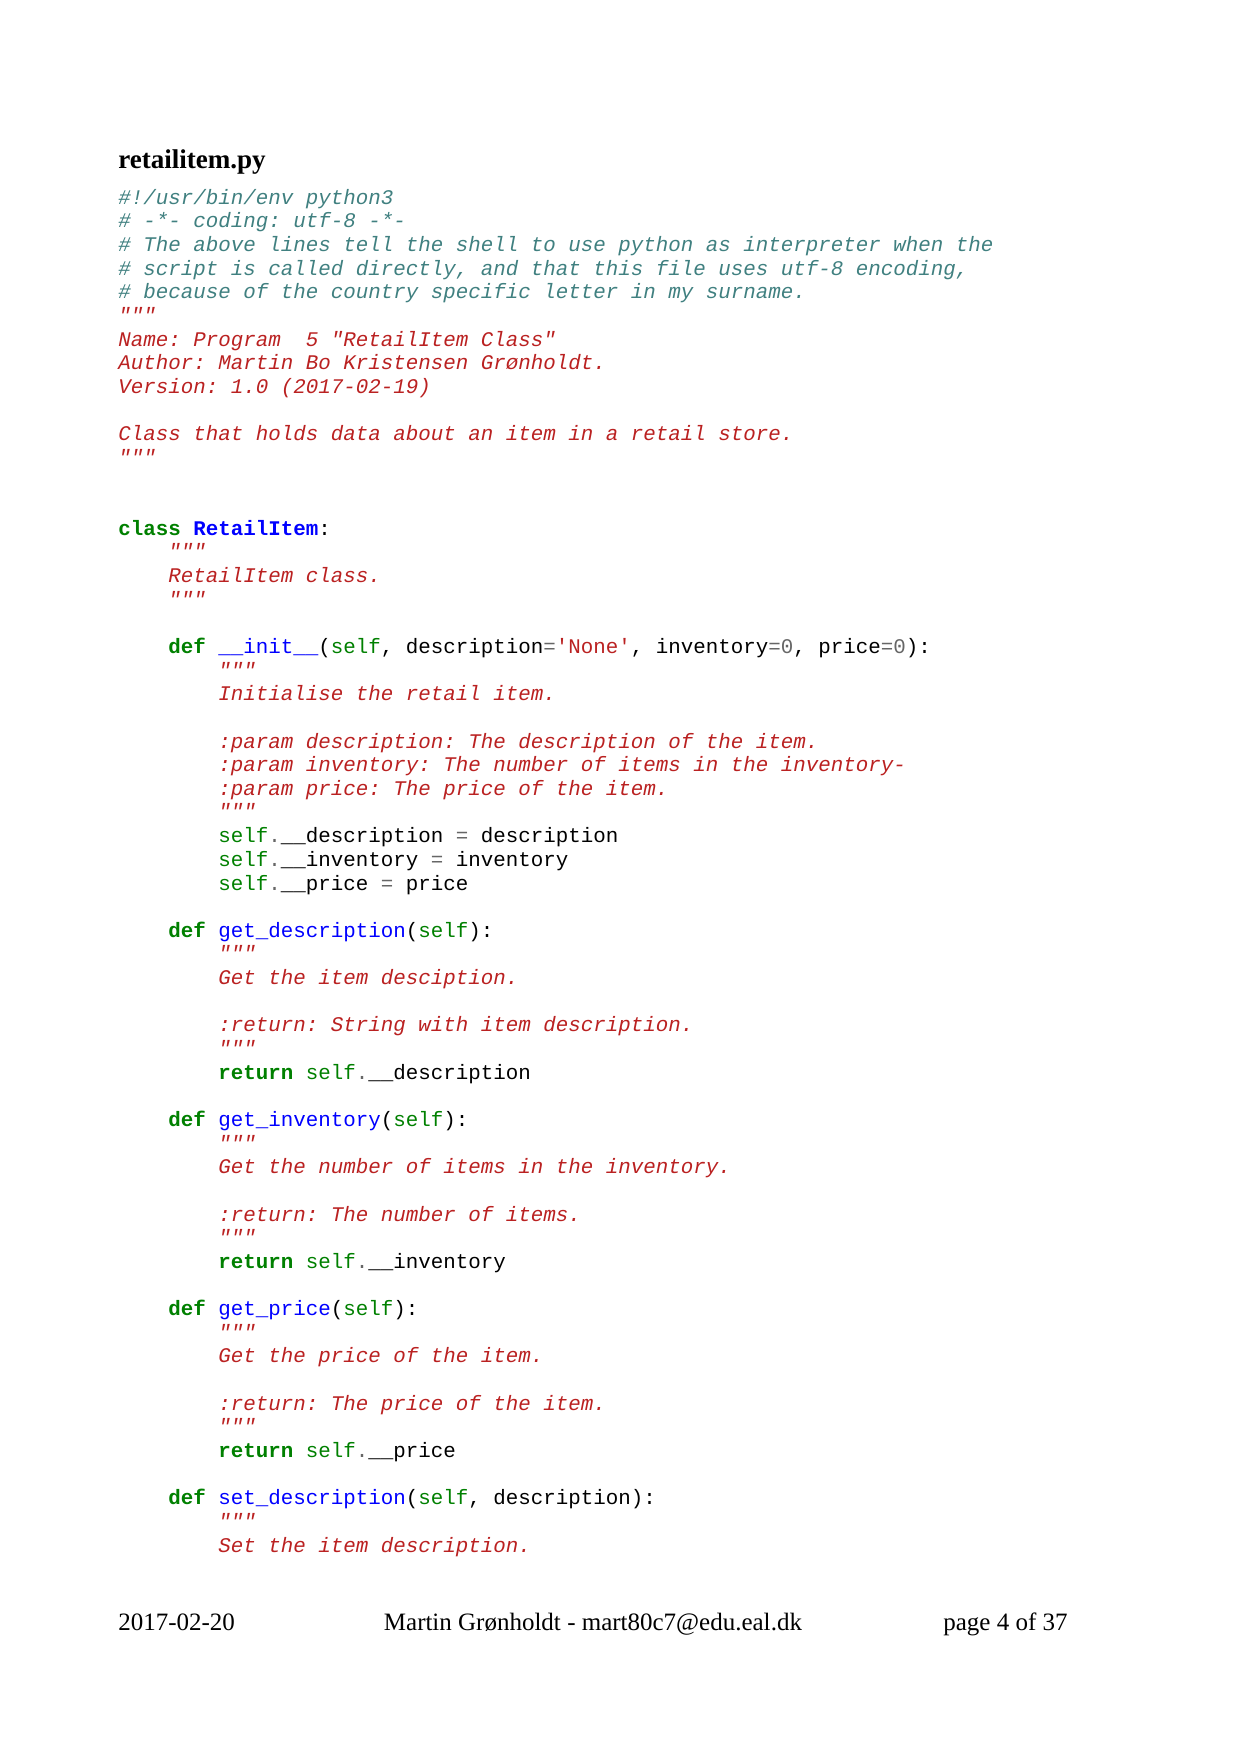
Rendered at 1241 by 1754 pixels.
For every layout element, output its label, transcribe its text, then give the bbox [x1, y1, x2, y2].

text self.__description = description [118, 825, 1122, 849]
text return self.__price [118, 1440, 1122, 1464]
text """ [118, 1416, 1122, 1440]
text Get the number of items in the inventory. [118, 1156, 1122, 1180]
text Class that holds data about an item in a retail store. [118, 423, 1122, 447]
text Version: 1.0 (2017-02-19) [118, 376, 1122, 399]
text :param price: The price of the item. [118, 778, 1122, 802]
text """ [118, 1511, 1122, 1534]
text # script is called directly, and that this file uses utf-8 encoding, [118, 258, 1122, 281]
text return self.__inventory [118, 1251, 1122, 1274]
text def get_inventory(self): [118, 1109, 1122, 1133]
text :return: String with item description. [118, 1014, 1122, 1038]
text def set_description(self, description): [118, 1487, 1122, 1511]
text Get the item desciption. [118, 967, 1122, 991]
text """ [118, 802, 1122, 825]
subtitle retailitem.py [118, 143, 1122, 174]
text class RetailItem: [118, 518, 1122, 541]
text def get_description(self): [118, 920, 1122, 943]
text Name: Program 5 "RetailItem Class" [118, 329, 1122, 352]
text Set the item description. [118, 1534, 1122, 1558]
text :return: The number of items. [118, 1203, 1122, 1227]
text :return: The price of the item. [118, 1393, 1122, 1416]
text def get_price(self): [118, 1298, 1122, 1322]
text Initialise the retail item. [118, 683, 1122, 707]
text """ [118, 589, 1122, 612]
text """ [118, 1322, 1122, 1345]
text RetailItem class. [118, 565, 1122, 589]
text :param inventory: The number of items in the inventory- [118, 754, 1122, 778]
text """ [118, 447, 1122, 471]
text """ [118, 541, 1122, 565]
text self.__price = price [118, 872, 1122, 896]
text Author: Martin Bo Kristensen Grønholdt. [118, 352, 1122, 376]
text Get the price of the item. [118, 1345, 1122, 1369]
text self.__inventory = inventory [118, 849, 1122, 872]
text :param description: The description of the item. [118, 731, 1122, 754]
text # -*- coding: utf-8 -*- [118, 210, 1122, 234]
text # The above lines tell the shell to use python as interpreter when the [118, 234, 1122, 258]
text def __init__(self, description='None', inventory=0, price=0): [118, 636, 1122, 660]
text return self.__description [118, 1062, 1122, 1085]
text # because of the country specific letter in my surname. [118, 281, 1122, 305]
text """ [118, 660, 1122, 683]
text """ [118, 1133, 1122, 1156]
text """ [118, 305, 1122, 329]
text """ [118, 1038, 1122, 1062]
text """ [118, 943, 1122, 967]
text #!/usr/bin/env python3 [118, 187, 1122, 210]
text """ [118, 1227, 1122, 1251]
